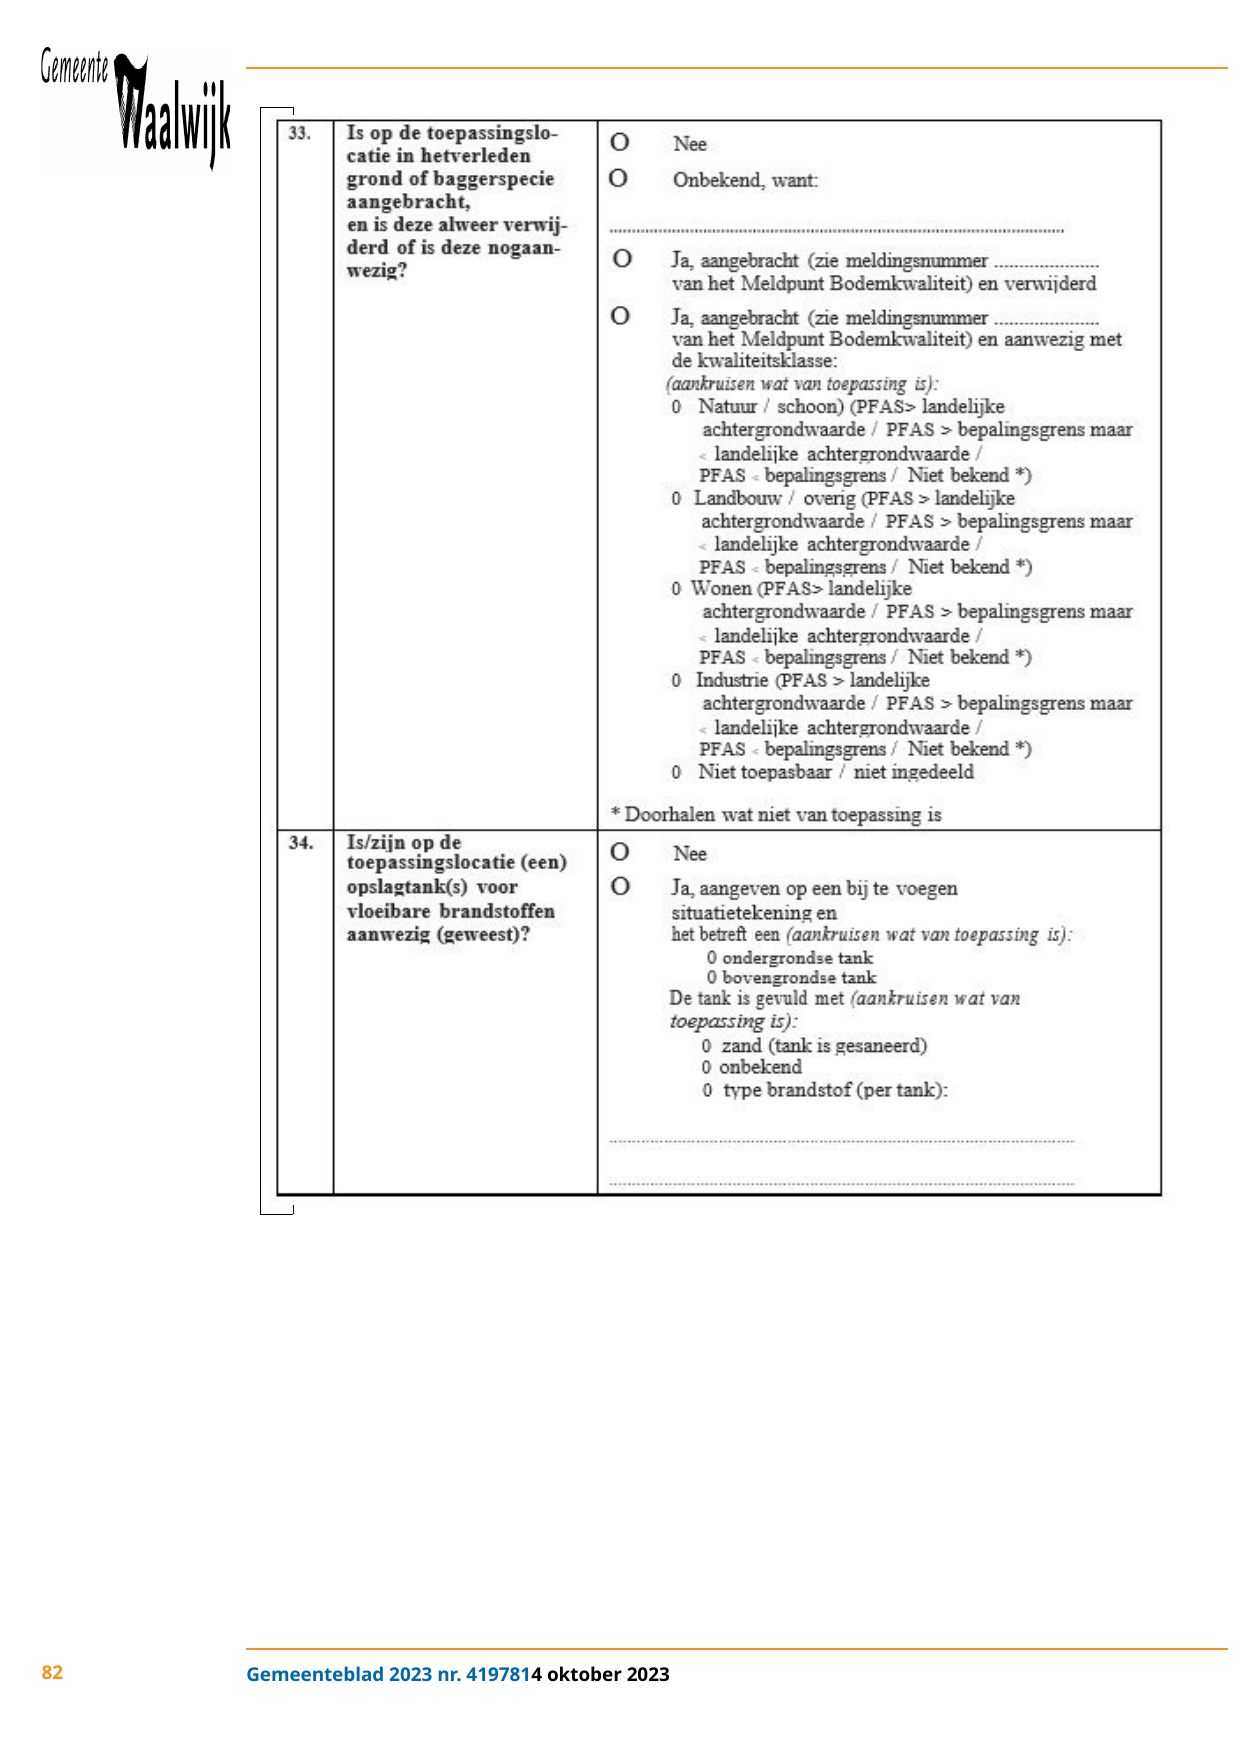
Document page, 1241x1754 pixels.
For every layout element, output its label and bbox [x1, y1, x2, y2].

picture [268, 115, 1173, 1205]
picture [41, 47, 231, 172]
